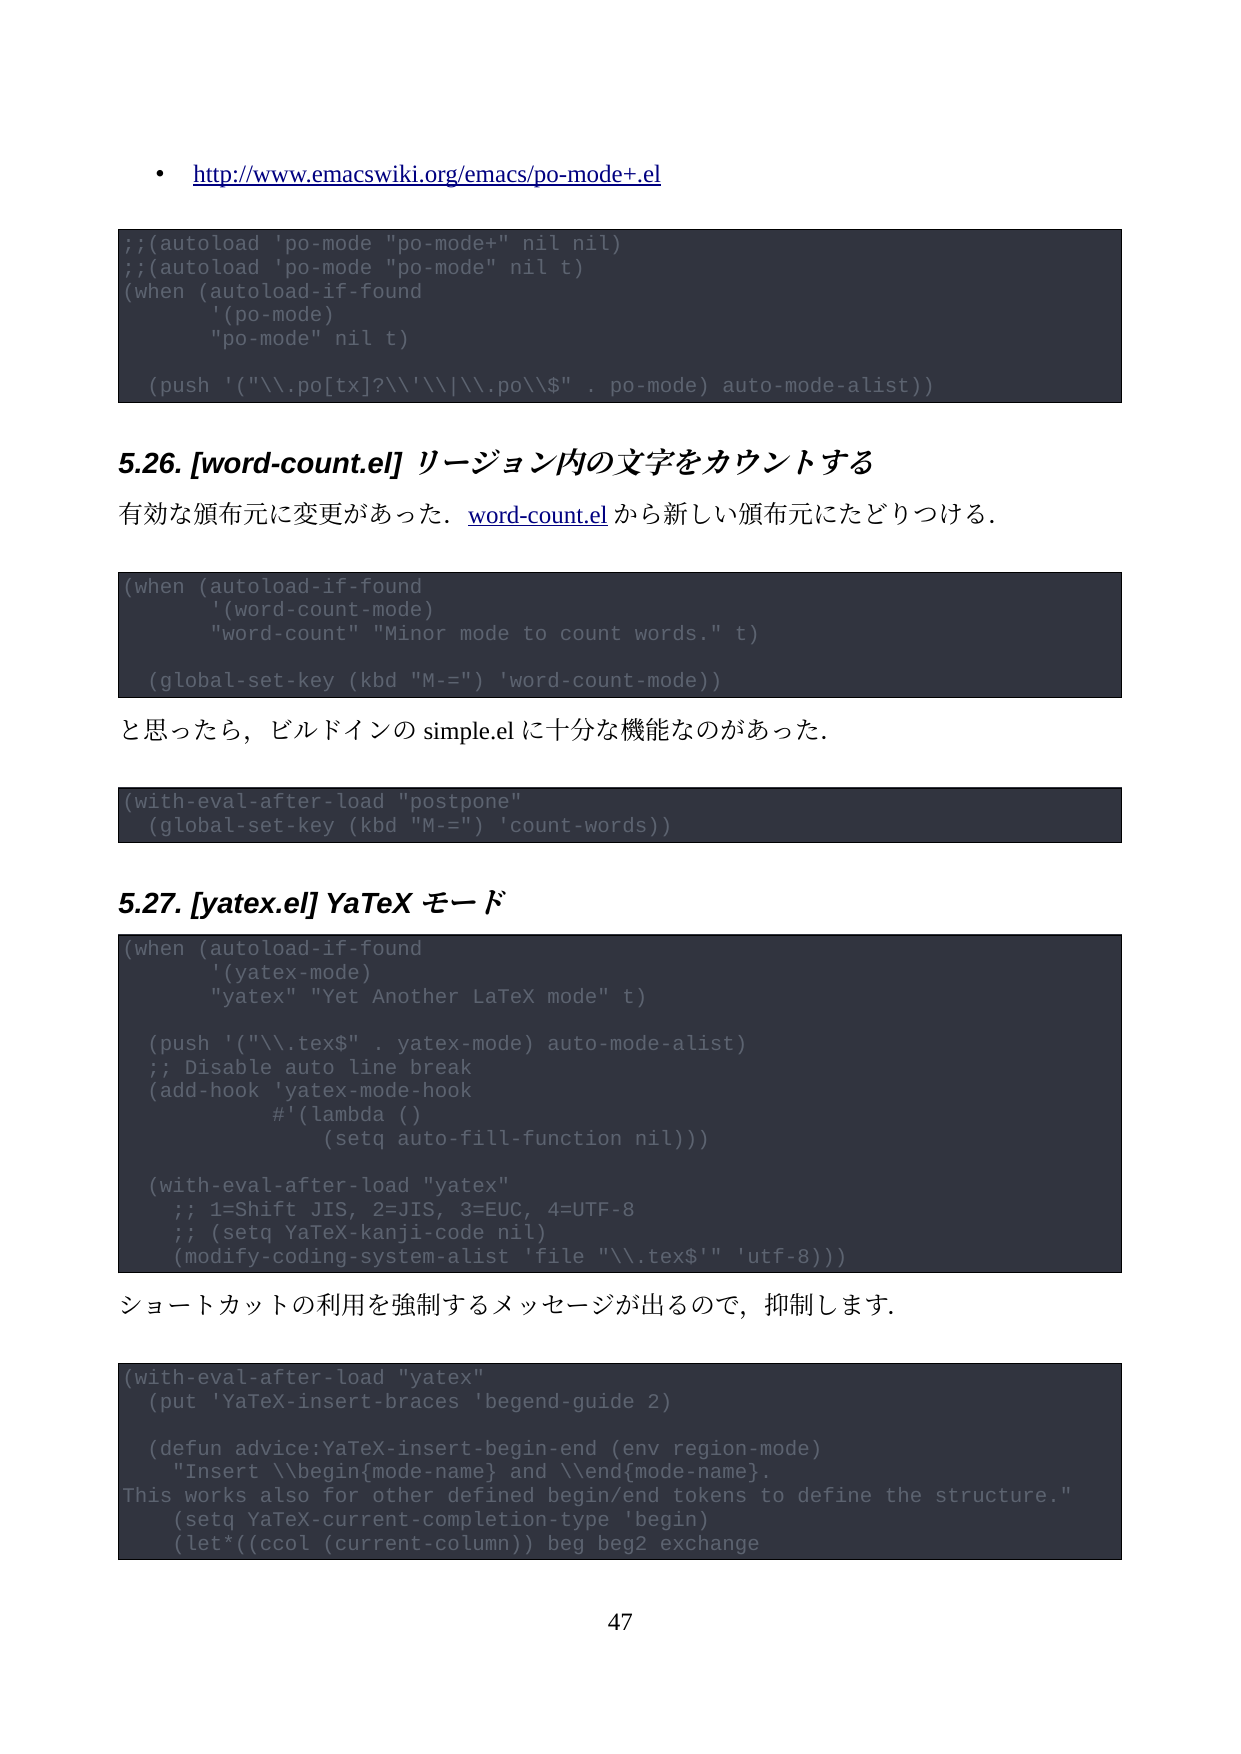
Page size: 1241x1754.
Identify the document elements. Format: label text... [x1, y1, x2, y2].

text ;; (setq YaTeX-kanji-code nil) [119, 1218, 1121, 1242]
subtitle [word-count.el] リージョン内の文字をカウントする [118, 440, 1122, 482]
text (when (autoload-if-found [119, 936, 1121, 958]
text '(yatex-mode) [119, 958, 1121, 982]
text (push '("\\.tex$" . yatex-mode) auto-mode-alist) [119, 1029, 1121, 1053]
text (global-set-key (kbd "M-=") 'count-words)) [119, 811, 1121, 842]
text '(word-count-mode) [119, 595, 1121, 619]
text (put 'YaTeX-insert-braces 'begend-guide 2) [119, 1387, 1121, 1410]
text (when (autoload-if-found [119, 573, 1121, 595]
text (let*((ccol (current-column)) beg beg2 exchange [119, 1528, 1121, 1559]
text (modify-coding-system-alist 'file "\\.tex$'" 'utf-8))) [119, 1242, 1121, 1272]
text (when (autoload-if-found [119, 277, 1121, 300]
text This works also for other defined begin/end tokens to define the structure." [119, 1481, 1121, 1505]
text と思ったら，ビルドインの simple.el に十分な機能なのがあった． [118, 710, 1122, 775]
text ;;(autoload 'po-mode "po-mode" nil t) [119, 253, 1121, 277]
text "word-count" "Minor mode to count words." t) [119, 619, 1121, 643]
text ;;(autoload 'po-mode "po-mode+" nil nil) [119, 230, 1121, 253]
subtitle [yatex.el] YaTeXモード [118, 880, 1122, 922]
text ;; 1=Shift JIS, 2=JIS, 3=EUC, 4=UTF-8 [119, 1194, 1121, 1218]
text (with-eval-after-load "yatex" [119, 1364, 1121, 1387]
text (setq auto-fill-function nil))) [119, 1124, 1121, 1147]
text #'(lambda () [119, 1100, 1121, 1124]
text (defun advice:YaTeX-insert-begin-end (env region-mode) [119, 1434, 1121, 1458]
text "Insert \\begin{mode-name} and \\end{mode-name}. [119, 1458, 1121, 1481]
text ショートカットの利用を強制するメッセージが出るので，抑制します． [118, 1286, 1122, 1351]
text 有効な頒布元に変更があった．word-count.el から新しい頒布元にたどりつける． [118, 494, 1122, 559]
text ;; Disable auto line break [119, 1053, 1121, 1076]
text "po-mode" nil t) [119, 324, 1121, 348]
text "yatex" "Yet Another LaTeX mode" t) [119, 982, 1121, 1005]
text (global-set-key (kbd "M-=") 'word-count-mode)) [119, 666, 1121, 697]
text (with-eval-after-load "postpone" [119, 789, 1121, 811]
text (add-hook 'yatex-mode-hook [119, 1076, 1121, 1100]
text '(po-mode) [119, 300, 1121, 324]
list [156, 118, 1122, 147]
text (with-eval-after-load "yatex" [119, 1171, 1121, 1194]
list http://www.emacswiki.org/emacs/po-mode+.el [156, 159, 1122, 217]
text (push '("\\.po[tx]?\\'\\|\\.po\\$" . po-mode) auto-mode-alist)) [119, 371, 1121, 402]
text (setq YaTeX-current-completion-type 'begin) [119, 1505, 1121, 1528]
